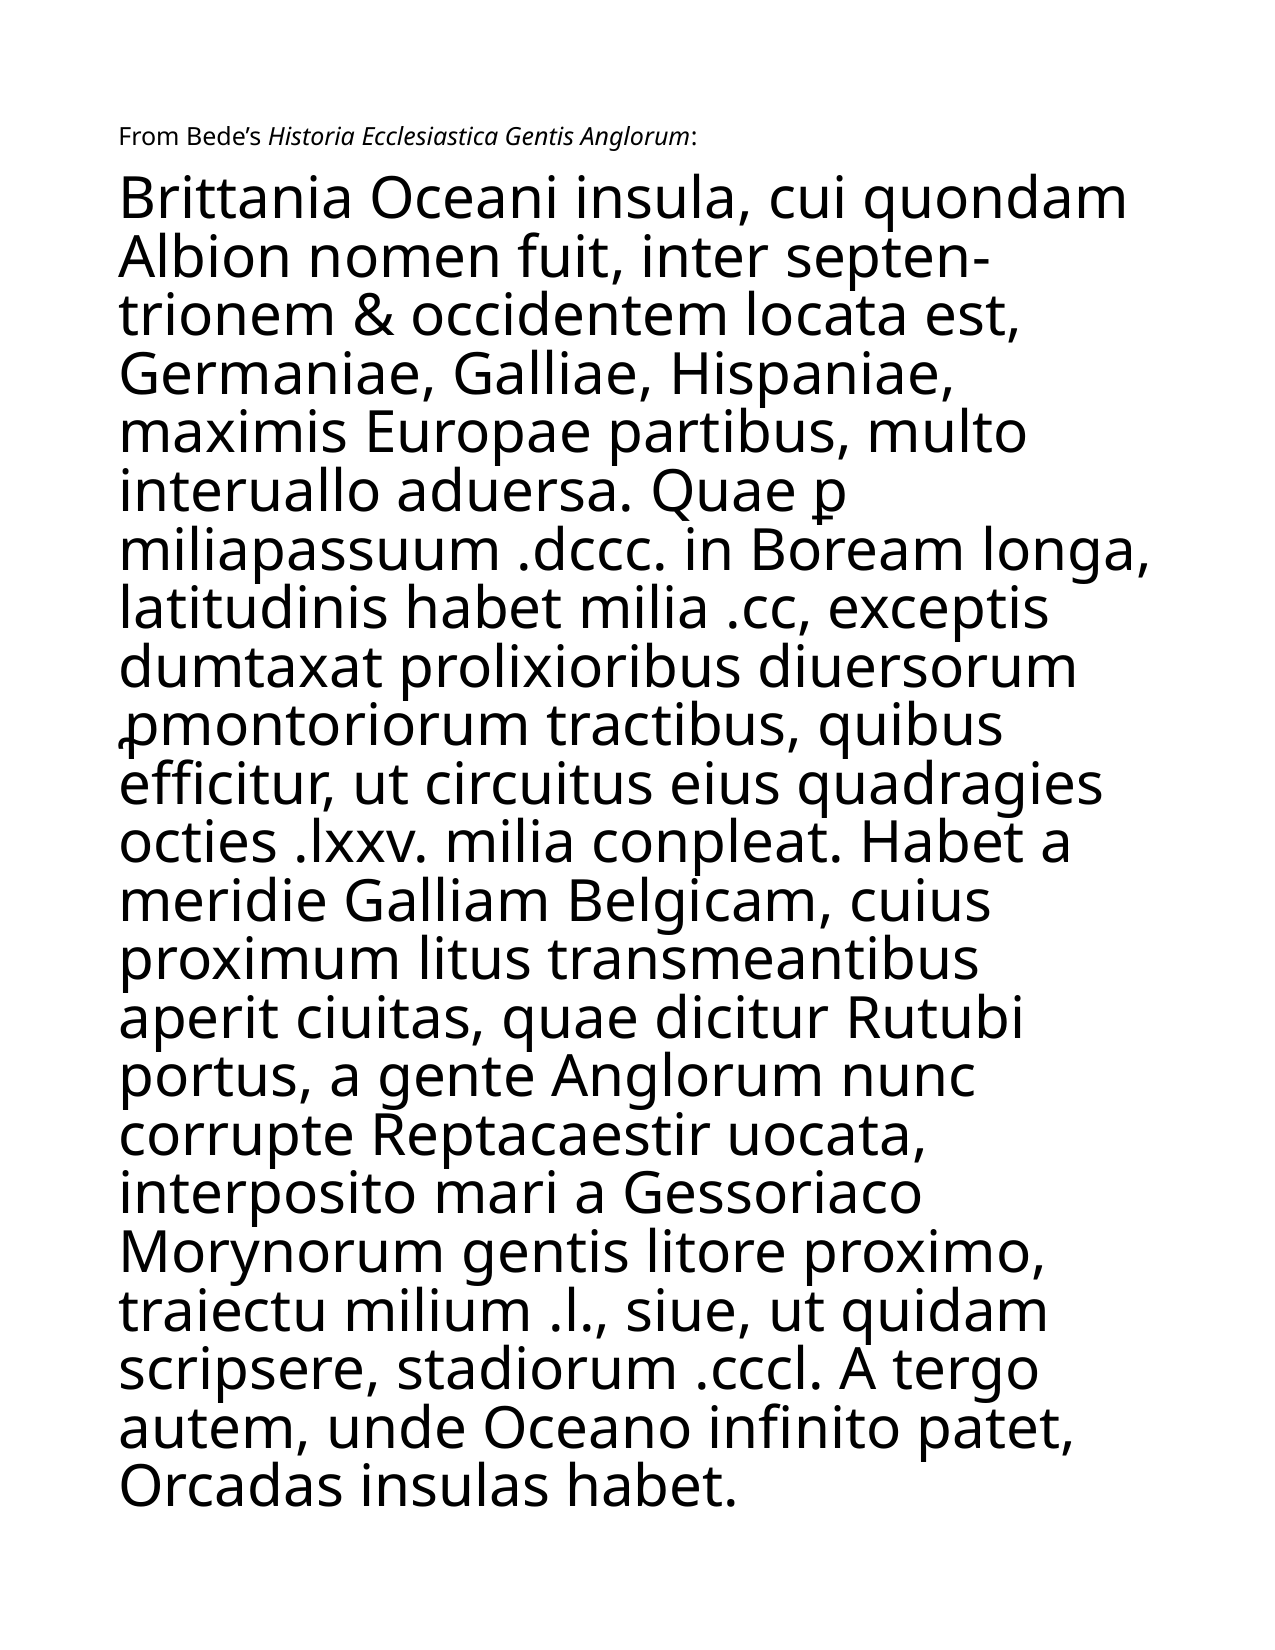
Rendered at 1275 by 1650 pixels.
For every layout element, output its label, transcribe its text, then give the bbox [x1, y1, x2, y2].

text Brittania Oceani insula, cui quondam Albion nomen fuit, inter septen­trionem & occidentem locata est, Germaniae, Galliae, Hispaniae, maximis Europae partibus, multo interuallo aduersa. Quae ꝑ miliapassuum .dccc. in Boream longa, latitudinis habet milia .cc, exceptis dumtaxat prolixioribus diuersorum ꝓmontoriorum tractibus, quibus efficitur, ut circuitus eius quadragies octies .lxxv. milia conpleat. Habet a meridie Galliam Belgicam, cuius proximum litus transmeantibus aperit ciuitas, quae dicitur Rutubi portus, a gente Anglorum nunc corrupte Reptacaestir uocata, interposito mari a Gessoriaco Morynorum gentis litore proximo, traiectu milium .l., siue, ut quidam scripsere, stadiorum .cccl. A tergo autem, unde Oceano infinito patet, Orcadas insulas habet. [118, 172, 1157, 1518]
text From Bede’s Historia Ecclesiastica Gentis Anglorum: [118, 118, 1157, 152]
